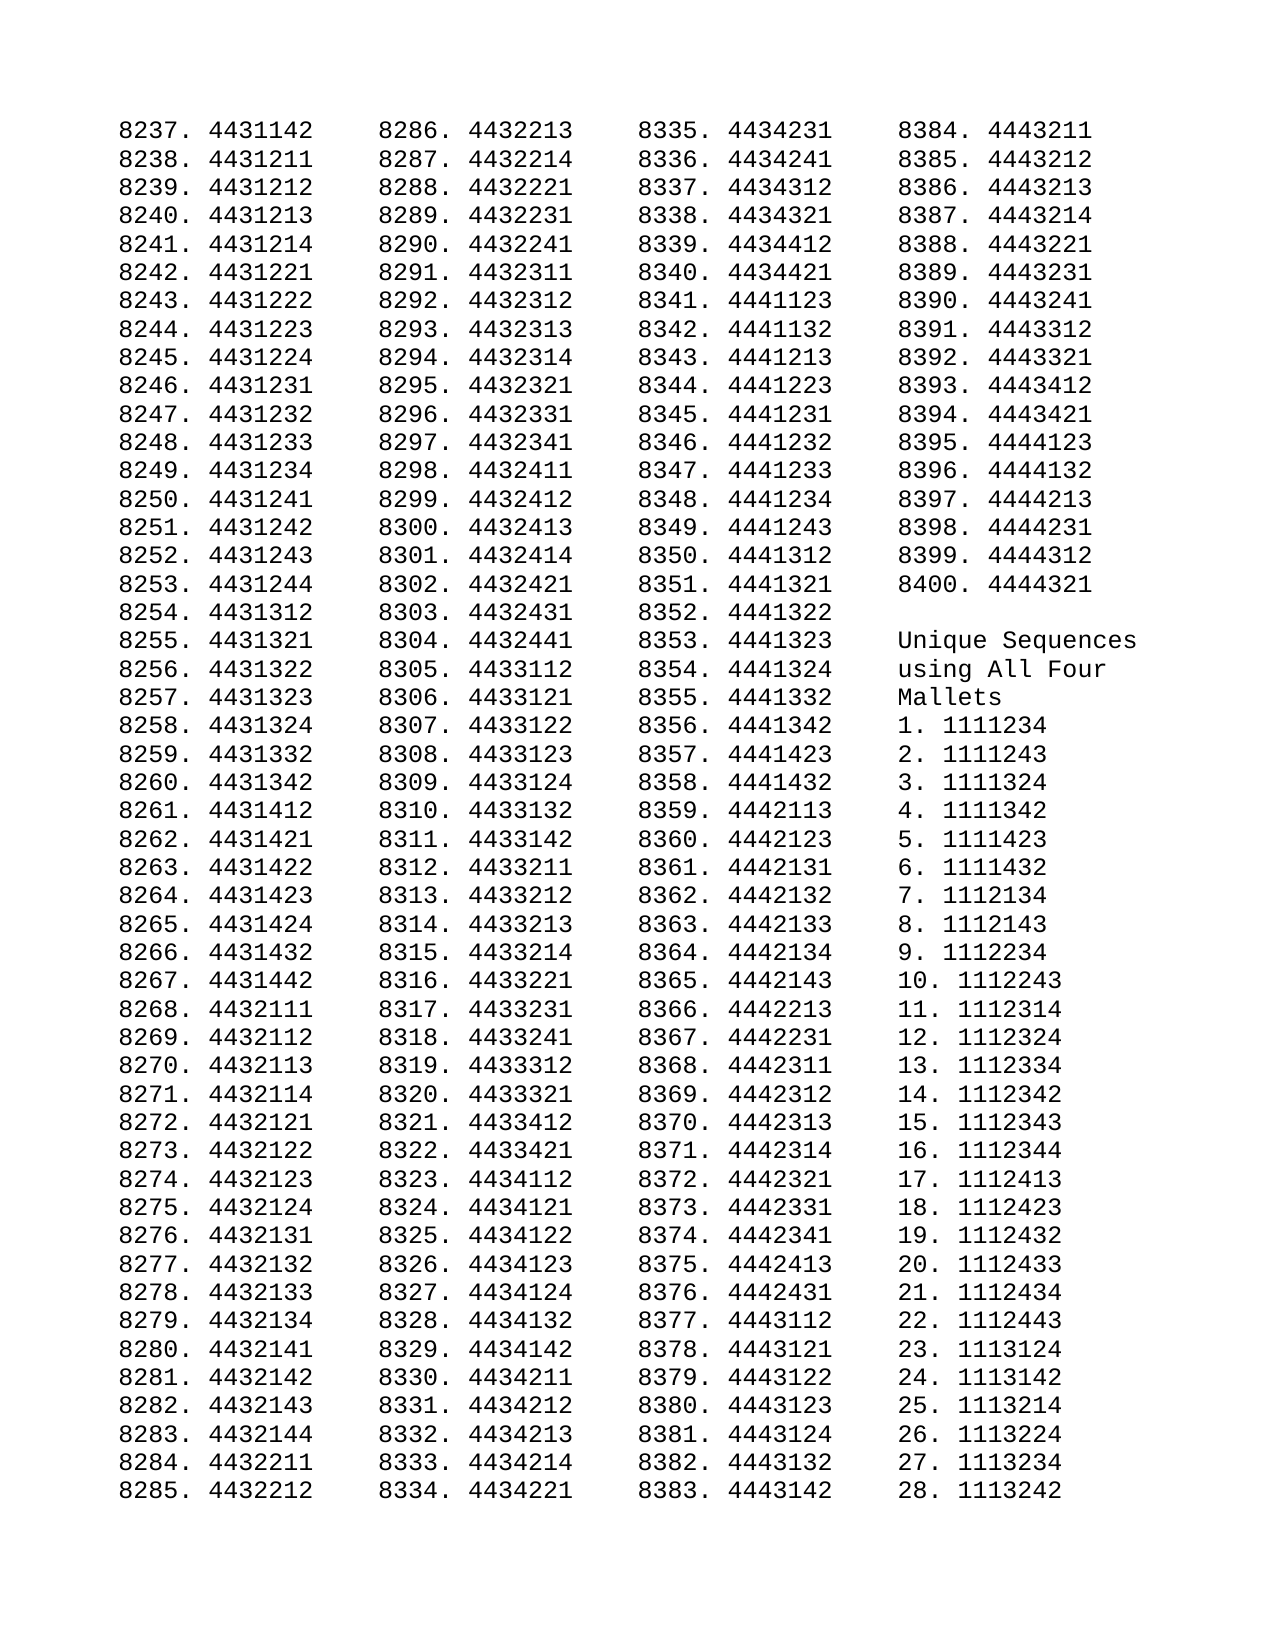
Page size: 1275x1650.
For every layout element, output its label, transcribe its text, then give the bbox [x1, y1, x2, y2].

text 8261. 4431412 [118, 798, 378, 826]
text 8321. 4433412 [378, 1110, 637, 1138]
text 8388. 4443221 [897, 231, 1157, 260]
text 8307. 4433122 [378, 713, 637, 741]
text 8257. 4431323 [118, 685, 378, 713]
text 8240. 4431213 [118, 203, 378, 231]
text 8335. 4434231 [637, 118, 897, 146]
text 8304. 4432441 [378, 628, 637, 656]
text 8317. 4433231 [378, 996, 637, 1025]
text 8292. 4432312 [378, 288, 637, 316]
text 8265. 4431424 [118, 911, 378, 940]
text 8301. 4432414 [378, 543, 637, 571]
text 8346. 4441232 [637, 430, 897, 458]
text 8348. 4441234 [637, 486, 897, 515]
text 8277. 4432132 [118, 1251, 378, 1280]
text 8328. 4434132 [378, 1308, 637, 1336]
text 9. 1112234 [897, 940, 1157, 968]
text 8256. 4431322 [118, 656, 378, 685]
text 8326. 4434123 [378, 1251, 637, 1280]
text 8244. 4431223 [118, 316, 378, 345]
text 8249. 4431234 [118, 458, 378, 486]
text 8354. 4441324 [637, 656, 897, 685]
text 24. 1113142 [897, 1365, 1157, 1393]
text 8399. 4444312 [897, 543, 1157, 571]
text 5. 1111423 [897, 826, 1157, 855]
text 6. 1111432 [897, 855, 1157, 883]
text 8367. 4442231 [637, 1025, 897, 1053]
text 8325. 4434122 [378, 1223, 637, 1251]
text 8306. 4433121 [378, 685, 637, 713]
text 8260. 4431342 [118, 770, 378, 798]
text 8396. 4444132 [897, 458, 1157, 486]
text 8350. 4441312 [637, 543, 897, 571]
text 8391. 4443312 [897, 316, 1157, 345]
text 8370. 4442313 [637, 1110, 897, 1138]
text 15. 1112343 [897, 1110, 1157, 1138]
text 8381. 4443124 [637, 1421, 897, 1450]
text 8331. 4434212 [378, 1393, 637, 1421]
text Unique Sequences using All Four Mallets [897, 628, 1157, 713]
text 8289. 4432231 [378, 203, 637, 231]
text 8386. 4443213 [897, 175, 1157, 203]
text 8378. 4443121 [637, 1336, 897, 1365]
text 8347. 4441233 [637, 458, 897, 486]
text 2. 1111243 [897, 741, 1157, 770]
text 8334. 4434221 [378, 1478, 637, 1506]
text 8366. 4442213 [637, 996, 897, 1025]
text 8318. 4433241 [378, 1025, 637, 1053]
text 8258. 4431324 [118, 713, 378, 741]
text 8365. 4442143 [637, 968, 897, 996]
text 8263. 4431422 [118, 855, 378, 883]
text 8. 1112143 [897, 911, 1157, 940]
text 8241. 4431214 [118, 231, 378, 260]
text 8387. 4443214 [897, 203, 1157, 231]
text 8384. 4443211 [897, 118, 1157, 146]
text 8394. 4443421 [897, 401, 1157, 430]
text 8285. 4432212 [118, 1478, 378, 1506]
text 8392. 4443321 [897, 345, 1157, 373]
text 8295. 4432321 [378, 373, 637, 401]
text 8280. 4432141 [118, 1336, 378, 1365]
text 8360. 4442123 [637, 826, 897, 855]
text 21. 1112434 [897, 1280, 1157, 1308]
text 8333. 4434214 [378, 1450, 637, 1478]
text 8320. 4433321 [378, 1081, 637, 1110]
text 8287. 4432214 [378, 146, 637, 175]
text 8344. 4441223 [637, 373, 897, 401]
text 8262. 4431421 [118, 826, 378, 855]
text 8385. 4443212 [897, 146, 1157, 175]
text 8311. 4433142 [378, 826, 637, 855]
text 8299. 4432412 [378, 486, 637, 515]
text 8294. 4432314 [378, 345, 637, 373]
text 14. 1112342 [897, 1081, 1157, 1110]
text 8379. 4443122 [637, 1365, 897, 1393]
text 13. 1112334 [897, 1053, 1157, 1081]
text 8288. 4432221 [378, 175, 637, 203]
text 8330. 4434211 [378, 1365, 637, 1393]
text 8286. 4432213 [378, 118, 637, 146]
text 8400. 4444321 [897, 571, 1157, 600]
text 8237. 4431142 [118, 118, 378, 146]
text 8351. 4441321 [637, 571, 897, 600]
text 8363. 4442133 [637, 911, 897, 940]
text 8356. 4441342 [637, 713, 897, 741]
text 8243. 4431222 [118, 288, 378, 316]
text 23. 1113124 [897, 1336, 1157, 1365]
text 8270. 4432113 [118, 1053, 378, 1081]
text 8359. 4442113 [637, 798, 897, 826]
text 8297. 4432341 [378, 430, 637, 458]
text 19. 1112432 [897, 1223, 1157, 1251]
text 8340. 4434421 [637, 260, 897, 288]
text 4. 1111342 [897, 798, 1157, 826]
text 8268. 4432111 [118, 996, 378, 1025]
text 3. 1111324 [897, 770, 1157, 798]
text 8300. 4432413 [378, 515, 637, 543]
text 8290. 4432241 [378, 231, 637, 260]
text 8250. 4431241 [118, 486, 378, 515]
text 8245. 4431224 [118, 345, 378, 373]
text 8372. 4442321 [637, 1166, 897, 1195]
text 8278. 4432133 [118, 1280, 378, 1308]
text 8274. 4432123 [118, 1166, 378, 1195]
text 28. 1113242 [897, 1478, 1157, 1506]
text 8310. 4433132 [378, 798, 637, 826]
text 8397. 4444213 [897, 486, 1157, 515]
text 10. 1112243 [897, 968, 1157, 996]
text 8338. 4434321 [637, 203, 897, 231]
text 8337. 4434312 [637, 175, 897, 203]
text 8371. 4442314 [637, 1138, 897, 1166]
text 8332. 4434213 [378, 1421, 637, 1450]
text 8291. 4432311 [378, 260, 637, 288]
text 26. 1113224 [897, 1421, 1157, 1450]
text 8269. 4432112 [118, 1025, 378, 1053]
text 8329. 4434142 [378, 1336, 637, 1365]
text 8398. 4444231 [897, 515, 1157, 543]
text 25. 1113214 [897, 1393, 1157, 1421]
text 8252. 4431243 [118, 543, 378, 571]
text 8322. 4433421 [378, 1138, 637, 1166]
text 8324. 4434121 [378, 1195, 637, 1223]
text 8393. 4443412 [897, 373, 1157, 401]
text 8343. 4441213 [637, 345, 897, 373]
text 8319. 4433312 [378, 1053, 637, 1081]
text 8259. 4431332 [118, 741, 378, 770]
text 11. 1112314 [897, 996, 1157, 1025]
text 8254. 4431312 [118, 600, 378, 628]
text 8315. 4433214 [378, 940, 637, 968]
text 8339. 4434412 [637, 231, 897, 260]
text 8377. 4443112 [637, 1308, 897, 1336]
text 8364. 4442134 [637, 940, 897, 968]
text 8376. 4442431 [637, 1280, 897, 1308]
text 8308. 4433123 [378, 741, 637, 770]
text 8355. 4441332 [637, 685, 897, 713]
text 8303. 4432431 [378, 600, 637, 628]
text 8323. 4434112 [378, 1166, 637, 1195]
text 8253. 4431244 [118, 571, 378, 600]
text 8362. 4442132 [637, 883, 897, 911]
text 8248. 4431233 [118, 430, 378, 458]
text 8309. 4433124 [378, 770, 637, 798]
text 8390. 4443241 [897, 288, 1157, 316]
text 20. 1112433 [897, 1251, 1157, 1280]
text 8302. 4432421 [378, 571, 637, 600]
text 8279. 4432134 [118, 1308, 378, 1336]
text 8369. 4442312 [637, 1081, 897, 1110]
text 27. 1113234 [897, 1450, 1157, 1478]
text 8383. 4443142 [637, 1478, 897, 1506]
text 8296. 4432331 [378, 401, 637, 430]
text 8281. 4432142 [118, 1365, 378, 1393]
text 8357. 4441423 [637, 741, 897, 770]
text 8282. 4432143 [118, 1393, 378, 1421]
text 8342. 4441132 [637, 316, 897, 345]
text 8358. 4441432 [637, 770, 897, 798]
text 8283. 4432144 [118, 1421, 378, 1450]
text 8276. 4432131 [118, 1223, 378, 1251]
text 8312. 4433211 [378, 855, 637, 883]
text 8284. 4432211 [118, 1450, 378, 1478]
text 8266. 4431432 [118, 940, 378, 968]
text 8305. 4433112 [378, 656, 637, 685]
text 8373. 4442331 [637, 1195, 897, 1223]
text 8345. 4441231 [637, 401, 897, 430]
text 8246. 4431231 [118, 373, 378, 401]
text 8313. 4433212 [378, 883, 637, 911]
text 8293. 4432313 [378, 316, 637, 345]
text 18. 1112423 [897, 1195, 1157, 1223]
text 16. 1112344 [897, 1138, 1157, 1166]
text 8271. 4432114 [118, 1081, 378, 1110]
text 8327. 4434124 [378, 1280, 637, 1308]
text 8380. 4443123 [637, 1393, 897, 1421]
text 8375. 4442413 [637, 1251, 897, 1280]
text 8275. 4432124 [118, 1195, 378, 1223]
text 8349. 4441243 [637, 515, 897, 543]
text 7. 1112134 [897, 883, 1157, 911]
text 12. 1112324 [897, 1025, 1157, 1053]
text 8267. 4431442 [118, 968, 378, 996]
text 8382. 4443132 [637, 1450, 897, 1478]
text 8316. 4433221 [378, 968, 637, 996]
text 8395. 4444123 [897, 430, 1157, 458]
text 8336. 4434241 [637, 146, 897, 175]
text 8272. 4432121 [118, 1110, 378, 1138]
text 8314. 4433213 [378, 911, 637, 940]
text 8251. 4431242 [118, 515, 378, 543]
text 1. 1111234 [897, 713, 1157, 741]
text 8298. 4432411 [378, 458, 637, 486]
text 8353. 4441323 [637, 628, 897, 656]
text 8341. 4441123 [637, 288, 897, 316]
text 8368. 4442311 [637, 1053, 897, 1081]
text 8247. 4431232 [118, 401, 378, 430]
text 8239. 4431212 [118, 175, 378, 203]
text 8361. 4442131 [637, 855, 897, 883]
text 8238. 4431211 [118, 146, 378, 175]
text 17. 1112413 [897, 1166, 1157, 1195]
text 22. 1112443 [897, 1308, 1157, 1336]
text 8264. 4431423 [118, 883, 378, 911]
text 8374. 4442341 [637, 1223, 897, 1251]
text 8389. 4443231 [897, 260, 1157, 288]
text 8352. 4441322 [637, 600, 897, 628]
text 8273. 4432122 [118, 1138, 378, 1166]
text 8255. 4431321 [118, 628, 378, 656]
text 8242. 4431221 [118, 260, 378, 288]
